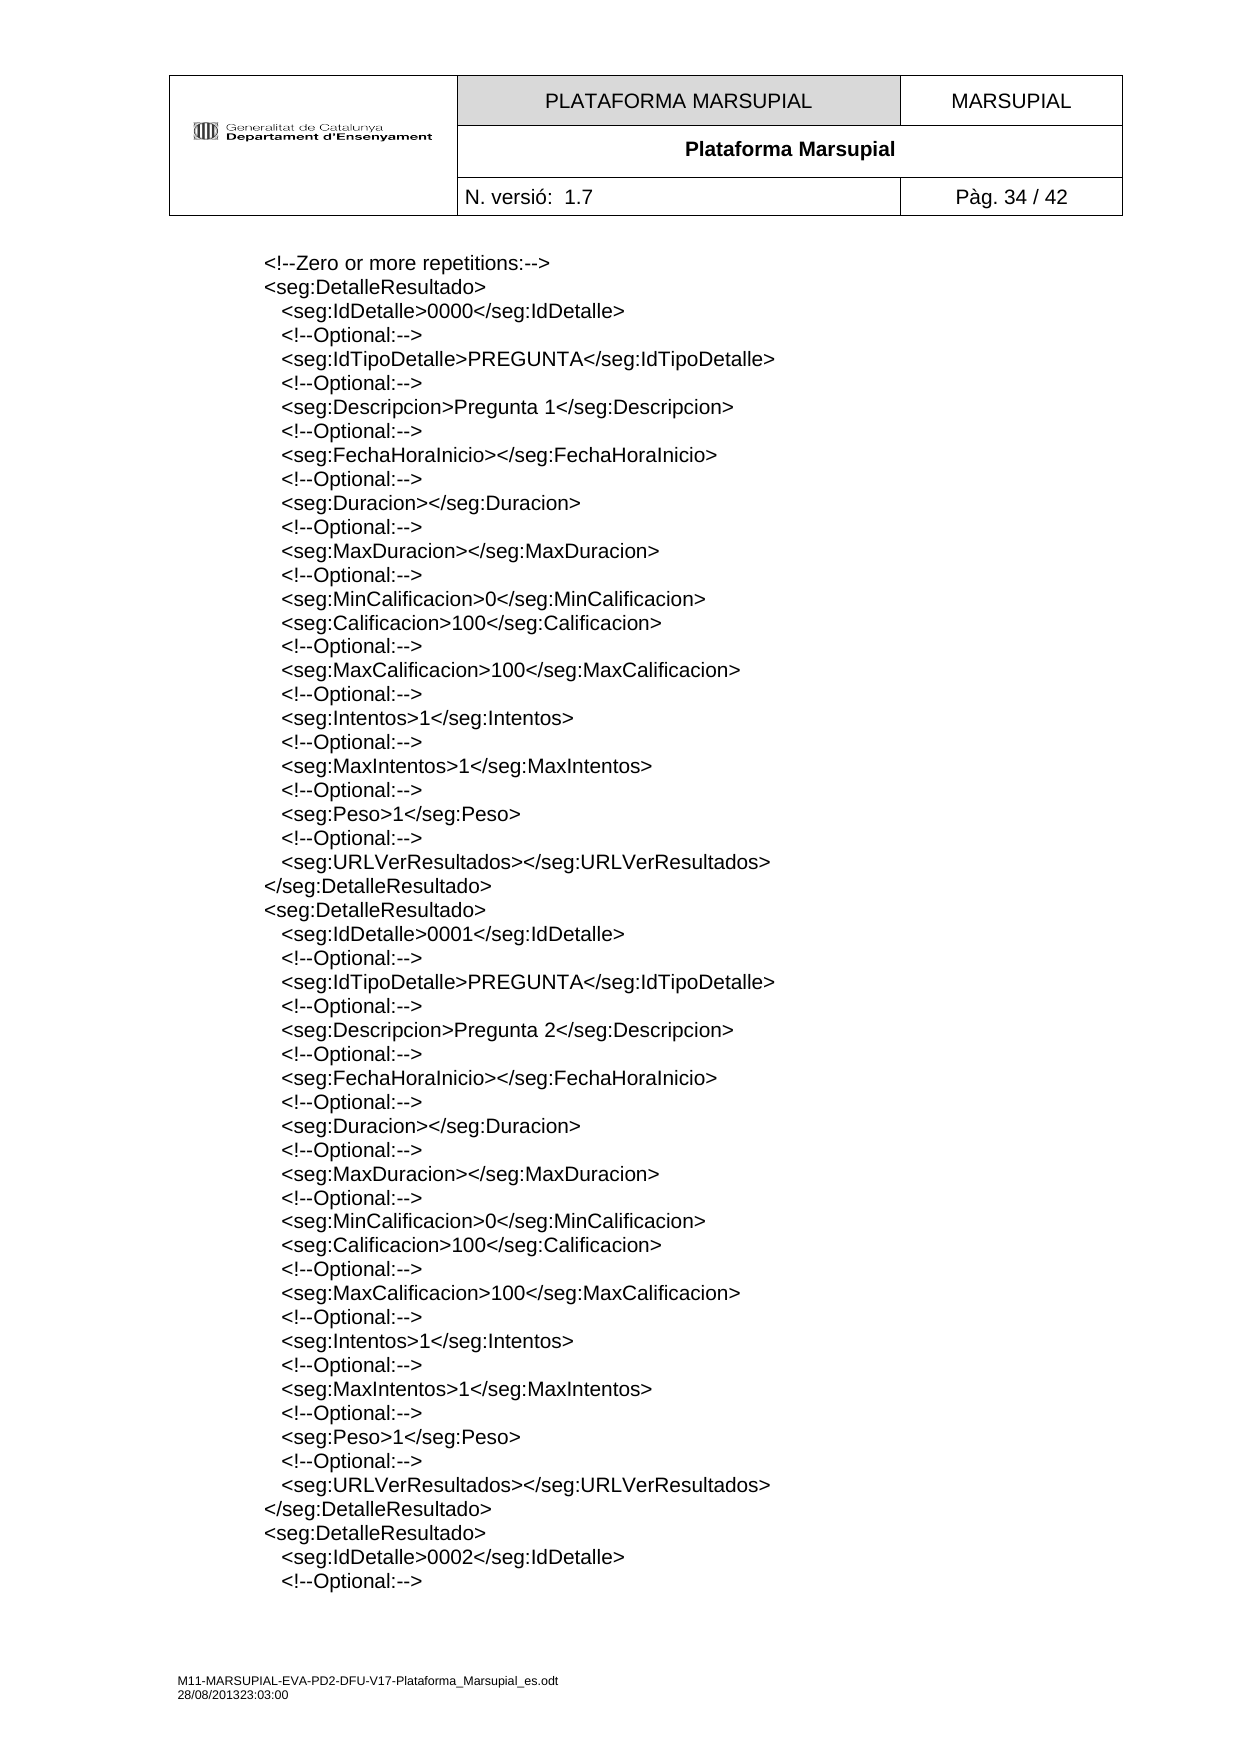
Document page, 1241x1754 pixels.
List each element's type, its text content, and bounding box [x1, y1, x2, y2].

text <!--Zero or more repetitions:--> [177, 251, 1122, 275]
text </seg:DetalleResultado> [177, 874, 1122, 898]
text <!--Optional:--> [177, 1137, 1122, 1161]
text <seg:MaxDuracion></seg:MaxDuracion> [177, 1161, 1122, 1185]
text <!--Optional:--> [177, 1089, 1122, 1113]
text <seg:IdDetalle>0001</seg:IdDetalle> [177, 922, 1122, 946]
text <!--Optional:--> [177, 994, 1122, 1018]
text <seg:DetalleResultado> [177, 275, 1122, 299]
text <!--Optional:--> [177, 514, 1122, 538]
text <!--Optional:--> [177, 634, 1122, 658]
text <seg:URLVerResultados></seg:URLVerResultados> [177, 1473, 1122, 1497]
text <!--Optional:--> [177, 682, 1122, 706]
text <!--Optional:--> [177, 778, 1122, 802]
text <seg:MaxDuracion></seg:MaxDuracion> [177, 538, 1122, 562]
text <seg:MaxCalificacion>100</seg:MaxCalificacion> [177, 1281, 1122, 1305]
text <!--Optional:--> [177, 1305, 1122, 1329]
text <!--Optional:--> [177, 1257, 1122, 1281]
text <!--Optional:--> [177, 1353, 1122, 1377]
text <!--Optional:--> [177, 946, 1122, 970]
text <!--Optional:--> [177, 1042, 1122, 1066]
text <!--Optional:--> [177, 730, 1122, 754]
text <seg:DetalleResultado> [177, 898, 1122, 922]
text <seg:MaxCalificacion>100</seg:MaxCalificacion> [177, 658, 1122, 682]
text <seg:Calificacion>100</seg:Calificacion> [177, 610, 1122, 634]
text <seg:Intentos>1</seg:Intentos> [177, 706, 1122, 730]
text <seg:MinCalificacion>0</seg:MinCalificacion> [177, 1209, 1122, 1233]
text <seg:MaxIntentos>1</seg:MaxIntentos> [177, 1377, 1122, 1401]
text <!--Optional:--> [177, 419, 1122, 443]
text <seg:MinCalificacion>0</seg:MinCalificacion> [177, 586, 1122, 610]
text <seg:DetalleResultado> [177, 1521, 1122, 1545]
text <seg:Peso>1</seg:Peso> [177, 1425, 1122, 1449]
text </seg:DetalleResultado> [177, 1497, 1122, 1521]
text <seg:Descripcion>Pregunta 2</seg:Descripcion> [177, 1018, 1122, 1042]
text <!--Optional:--> [177, 1449, 1122, 1473]
text <seg:MaxIntentos>1</seg:MaxIntentos> [177, 754, 1122, 778]
text <seg:Peso>1</seg:Peso> [177, 802, 1122, 826]
text <!--Optional:--> [177, 467, 1122, 491]
text <!--Optional:--> [177, 826, 1122, 850]
text <seg:URLVerResultados></seg:URLVerResultados> [177, 850, 1122, 874]
text <!--Optional:--> [177, 1569, 1122, 1593]
text <seg:IdDetalle>0002</seg:IdDetalle> [177, 1545, 1122, 1569]
text <seg:Intentos>1</seg:Intentos> [177, 1329, 1122, 1353]
text <seg:FechaHoraInicio></seg:FechaHoraInicio> [177, 443, 1122, 467]
text <!--Optional:--> [177, 371, 1122, 395]
text <seg:IdDetalle>0000</seg:IdDetalle> [177, 299, 1122, 323]
text <!--Optional:--> [177, 562, 1122, 586]
text <seg:FechaHoraInicio></seg:FechaHoraInicio> [177, 1066, 1122, 1089]
text <seg:Calificacion>100</seg:Calificacion> [177, 1233, 1122, 1257]
text <seg:Duracion></seg:Duracion> [177, 491, 1122, 514]
text <seg:IdTipoDetalle>PREGUNTA</seg:IdTipoDetalle> [177, 970, 1122, 994]
text <!--Optional:--> [177, 323, 1122, 347]
text <seg:Descripcion>Pregunta 1</seg:Descripcion> [177, 395, 1122, 419]
text <!--Optional:--> [177, 1185, 1122, 1209]
text <seg:IdTipoDetalle>PREGUNTA</seg:IdTipoDetalle> [177, 347, 1122, 371]
text <seg:Duracion></seg:Duracion> [177, 1113, 1122, 1137]
text <!--Optional:--> [177, 1401, 1122, 1425]
